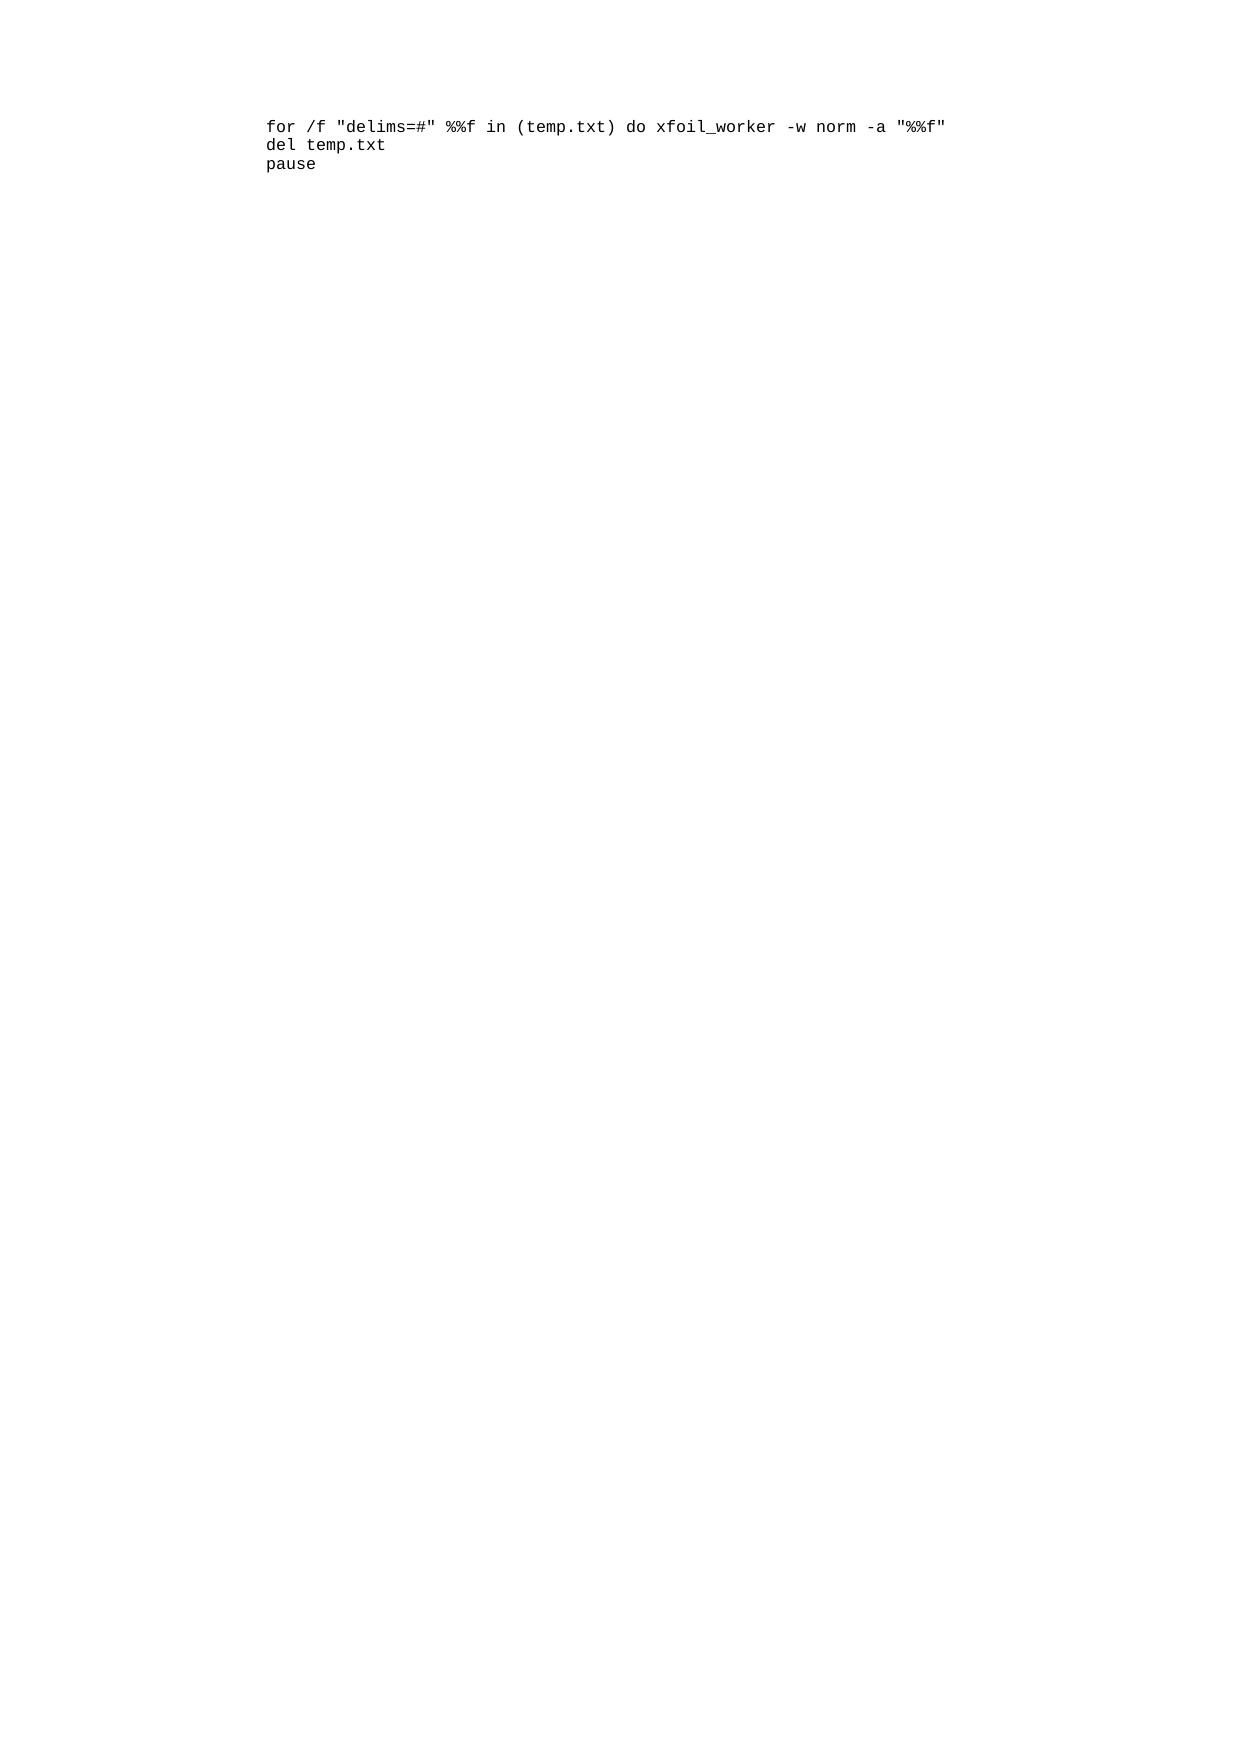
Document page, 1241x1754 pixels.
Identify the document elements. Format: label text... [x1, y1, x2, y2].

text for /f "delims=#" %%f in (temp.txt) do xfoil_worker -w norm -a "%%f" [266, 118, 1122, 137]
text pause [266, 156, 1122, 175]
text del temp.txt [266, 137, 1122, 156]
